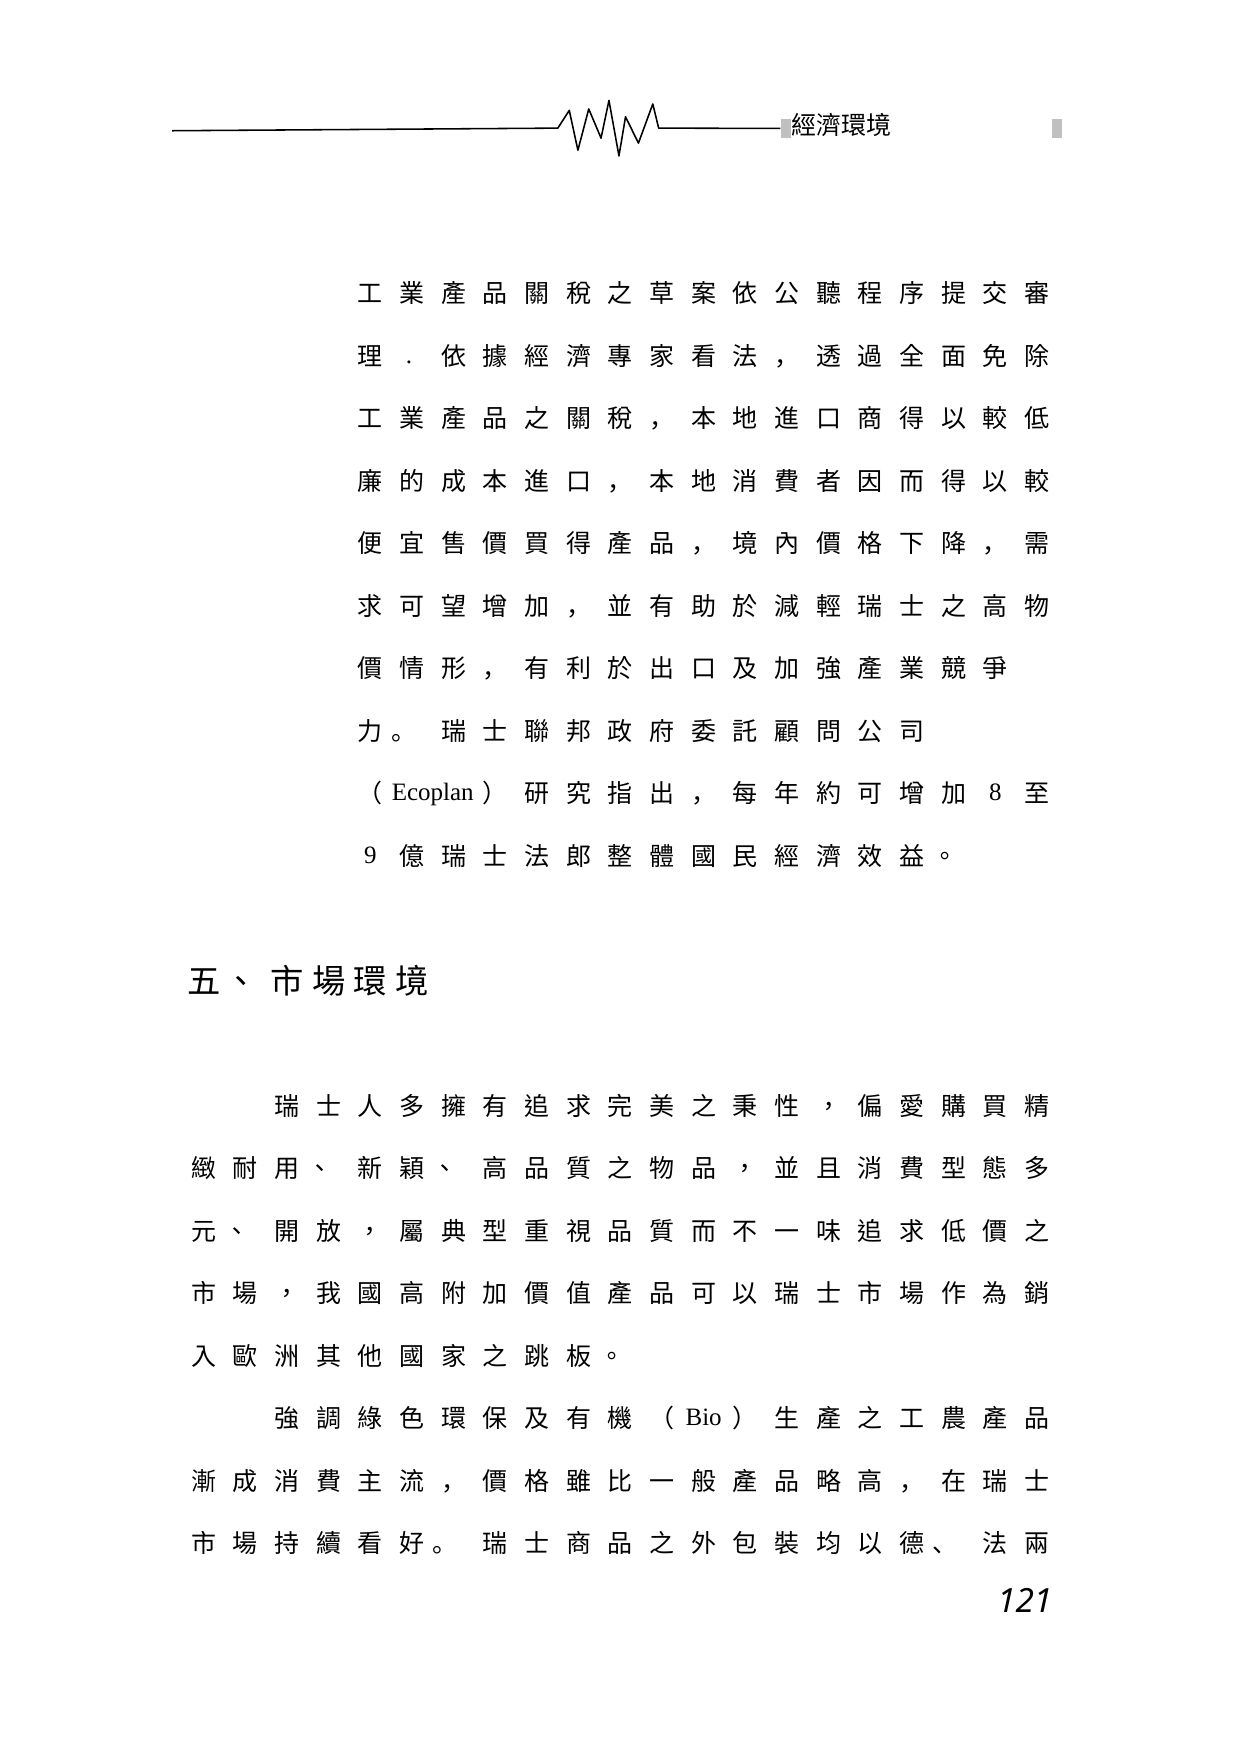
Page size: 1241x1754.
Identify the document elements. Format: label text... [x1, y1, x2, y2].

text 強調綠色環保及有機（Bio）生產之工農產品漸成消費主流，價格雖比一般產品略高，在瑞士市場持續看好。瑞士商品之外包裝均以德、法兩 [183, 1375, 1058, 1563]
text 工業產品關稅之草案依公聽程序提交審理. 依據經濟專家看法，透過全面免除工業產品之關稅，本地進口商得以較低廉的成本進口，本地消費者因而得以較便宜售價買得產品，境內價格下降，需求可望增加，並有助於減輕瑞士之高物價情形，有利於出口及加強產業競爭力。瑞士聯邦政府委託顧問公司（Ecoplan）研究指出，每年約可增加8至9億瑞士法郎整體國民經濟效益。 [330, 250, 1058, 875]
text 五、市場環境 [183, 938, 1058, 1000]
text 瑞士人多擁有追求完美之秉性，偏愛購買精緻耐用、新穎、高品質之物品，並且消費型態多元、開放，屬典型重視品質而不一味追求低價之市場，我國高附加價值產品可以瑞士市場作為銷入歐洲其他國家之跳板。 [183, 1063, 1058, 1375]
